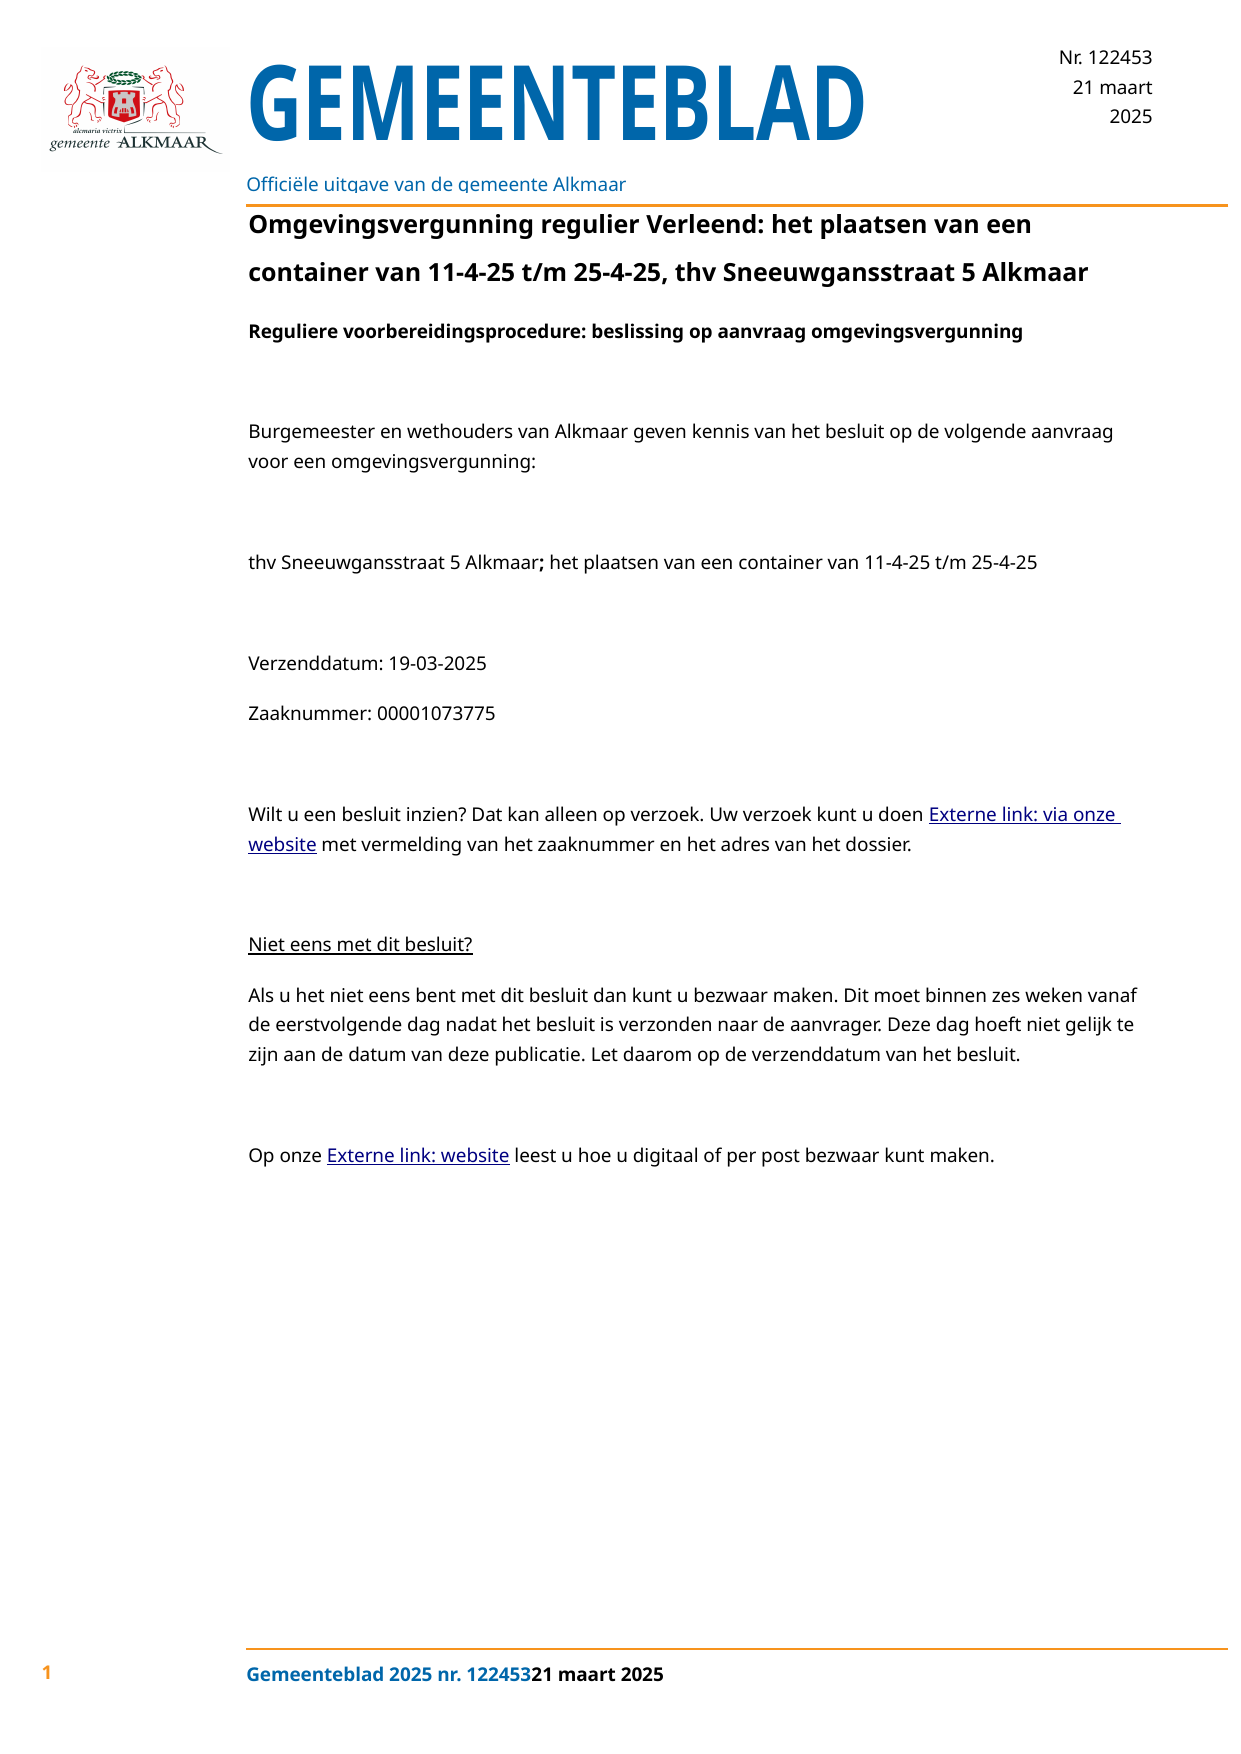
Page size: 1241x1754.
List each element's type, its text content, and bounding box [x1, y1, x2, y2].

text Reguliere voorbereidingsprocedure: beslissing op aanvraag omgevingsvergunning [248, 318, 1152, 344]
text Zaaknummer: 00001073775 [248, 700, 1152, 726]
text Op onze Externe link: website leest u hoe u digitaal of per post bezwaar kunt maken. [248, 1142, 1152, 1168]
picture [41, 47, 231, 172]
text thv Sneeuwgansstraat 5 Alkmaar; het plaatsen van een container van 11-4-25 t/m 25-4-25 [248, 549, 1152, 575]
text Wilt u een besluit inzien? Dat kan alleen op verzoek. Uw verzoek kunt u doen Externe link: via onze website met vermelding van het zaaknummer en het adres van het dossier. [248, 801, 1152, 857]
text Omgevingsvergunning regulier Verleend: het plaatsen van een container van 11-4-25 t/m 25-4-25, thv Sneeuwgansstraat 5 Alkmaar [248, 207, 1152, 288]
text Verzenddatum: 19-03-2025 [248, 650, 1152, 676]
text Burgemeester en wethouders van Alkmaar geven kennis van het besluit op de volgende aanvraag voor een omgevingsvergunning: [248, 419, 1152, 474]
text Niet eens met dit besluit? [248, 932, 1152, 957]
text Als u het niet eens bent met dit besluit dan kunt u bezwaar maken. Dit moet binnen zes weken vanaf de eerstvolgende dag nadat het besluit is verzonden naar de aanvrager. Deze dag hoeft niet gelijk te zijn aan de datum van deze publicatie. Let daarom op de verzenddatum van het besluit. [248, 982, 1152, 1067]
